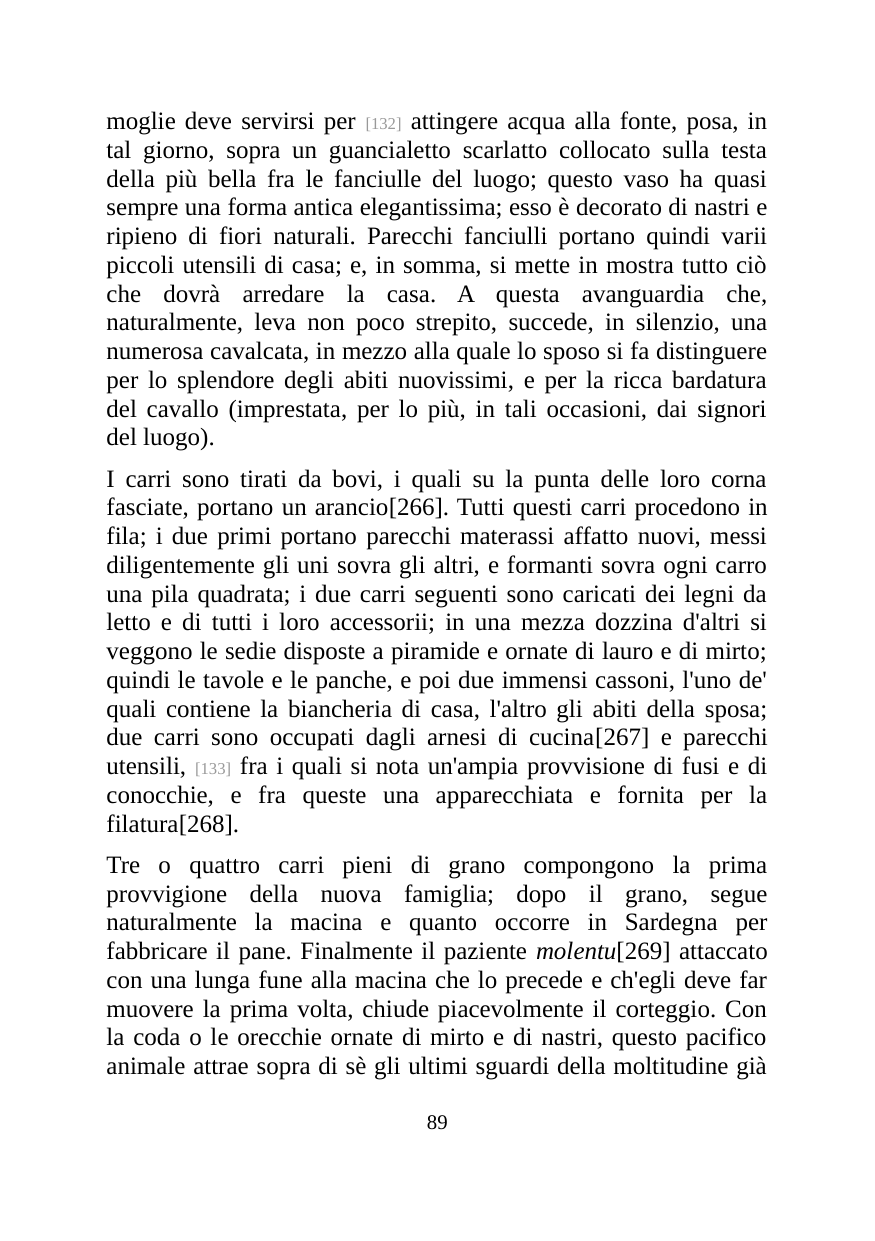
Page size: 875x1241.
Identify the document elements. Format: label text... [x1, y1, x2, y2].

text I carri sono tirati da bovi, i quali su la punta delle loro corna fasciate, portano un arancio[266]. Tutti questi carri procedono in fila; i due primi portano parecchi materassi affatto nuovi, messi diligentemente gli uni sovra gli altri, e formanti sovra ogni carro una pila quadrata; i due carri seguenti sono caricati dei legni da letto e di tutti i loro accessorii; in una mezza dozzina d'altri si veggono le sedie disposte a piramide e ornate di lauro e di mirto; quindi le tavole e le panche, e poi due immensi cassoni, l'uno de' quali contiene la biancheria di casa, l'altro gli abiti della sposa; due carri sono occupati dagli arnesi di cucina[267] e parecchi utensili, [133] fra i quali si nota un'ampia provvisione di fusi e di conocchie, e fra queste una apparecchiata e fornita per la filatura[268]. [106, 464, 768, 837]
text moglie deve servirsi per [132] attingere acqua alla fonte, posa, in tal giorno, sopra un guancialetto scarlatto collocato sulla testa della più bella fra le fanciulle del luogo; questo vaso ha quasi sempre una forma antica elegantissima; esso è decorato di nastri e ripieno di fiori naturali. Parecchi fanciulli portano quindi varii piccoli utensili di casa; e, in somma, si mette in mostra tutto ciò che dovrà arredare la casa. A questa avanguardia che, naturalmente, leva non poco strepito, succede, in silenzio, una numerosa cavalcata, in mezzo alla quale lo sposo si fa distinguere per lo splendore degli abiti nuovissimi, e per la ricca bardatura del cavallo (imprestata, per lo più, in tali occasioni, dai signori del luogo). [106, 106, 768, 451]
text Tre o quattro carri pieni di grano compongono la prima provvigione della nuova famiglia; dopo il grano, segue naturalmente la macina e quanto occorre in Sardegna per fabbricare il pane. Finalmente il paziente molentu[269] attaccato con una lunga fune alla macina che lo precede e ch'egli deve far muovere la prima volta, chiude piacevolmente il corteggio. Con la coda o le orecchie ornate di mirto e di nastri, questo pacifico animale attrae sopra di sè gli ultimi sguardi della moltitudine già [106, 850, 768, 1080]
